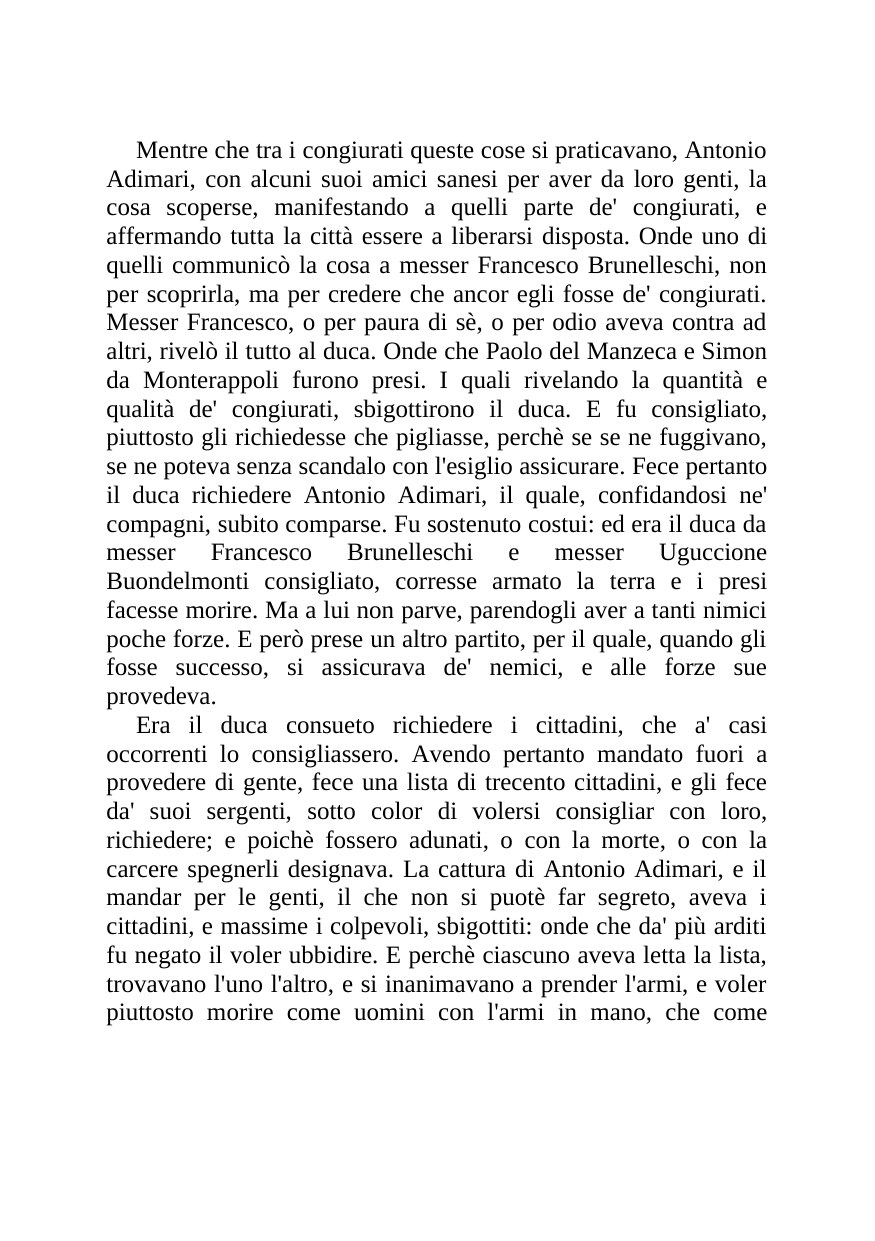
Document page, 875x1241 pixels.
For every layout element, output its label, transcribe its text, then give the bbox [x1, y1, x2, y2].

text Mentre che tra i congiurati queste cose si praticavano, Antonio Adimari, con alcuni suoi amici sanesi per aver da loro genti, la cosa scoperse, manifestando a quelli parte de' congiurati, e affermando tutta la città essere a liberarsi disposta. Onde uno di quelli communicò la cosa a messer Francesco Brunelleschi, non per scoprirla, ma per credere che ancor egli fosse de' congiurati. Messer Francesco, o per paura di sè, o per odio aveva contra ad altri, rivelò il tutto al duca. Onde che Paolo del Manzeca e Simon da Monterappoli furono presi. I quali rivelando la quantità e qualità de' congiurati, sbigottirono il duca. E fu consigliato, piuttosto gli richiedesse che pigliasse, perchè se se ne fuggivano, se ne poteva senza scandalo con l'esiglio assicurare. Fece pertanto il duca richiedere Antonio Adimari, il quale, confidandosi ne' compagni, subito comparse. Fu sostenuto costui: ed era il duca da messer Francesco Brunelleschi e messer Uguccione Buondelmonti consigliato, corresse armato la terra e i presi facesse morire. Ma a lui non parve, parendogli aver a tanti nimici poche forze. E però prese un altro partito, per il quale, quando gli fosse successo, si assicurava de' nemici, e alle forze sue provedeva. [106, 135, 768, 710]
text Era il duca consueto richiedere i cittadini, che a' casi occorrenti lo consigliassero. Avendo pertanto mandato fuori a provedere di gente, fece una lista di trecento cittadini, e gli fece da' suoi sergenti, sotto color di volersi consigliar con loro, richiedere; e poichè fossero adunati, o con la morte, o con la carcere spegnerli designava. La cattura di Antonio Adimari, e il mandar per le genti, il che non si puotè far segreto, aveva i cittadini, e massime i colpevoli, sbigottiti: onde che da' più arditi fu negato il voler ubbidire. E perchè ciascuno aveva letta la lista, trovavano l'uno l'altro, e si inanimavano a prender l'armi, e voler piuttosto morire come uomini con l'armi in mano, che come [106, 710, 768, 1026]
